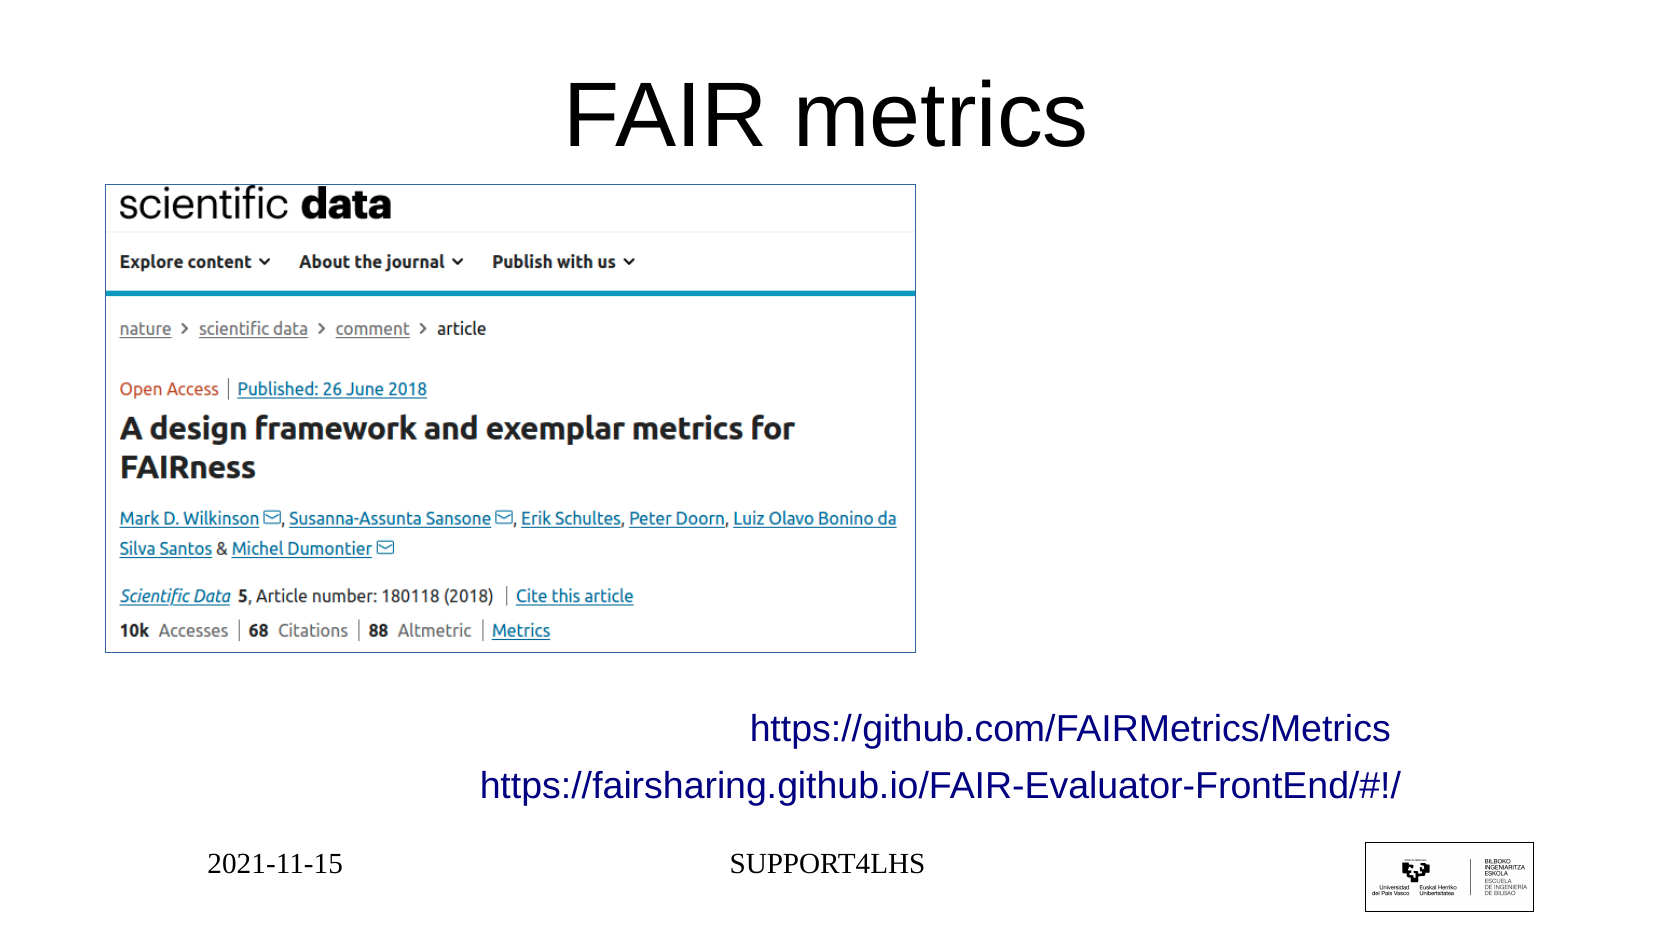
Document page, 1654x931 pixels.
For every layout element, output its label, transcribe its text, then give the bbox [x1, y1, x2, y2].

picture [1366, 843, 1533, 911]
text_box https://fairsharing.github.io/FAIR-Evaluator-FrontEnd/#!/ [465, 757, 1417, 814]
picture [105, 297, 916, 653]
picture [105, 184, 916, 290]
subtitle [82, 217, 1571, 758]
text_box https://github.com/FAIRMetrics/Metrics [735, 700, 1407, 757]
title FAIR metrics [82, 37, 1571, 193]
